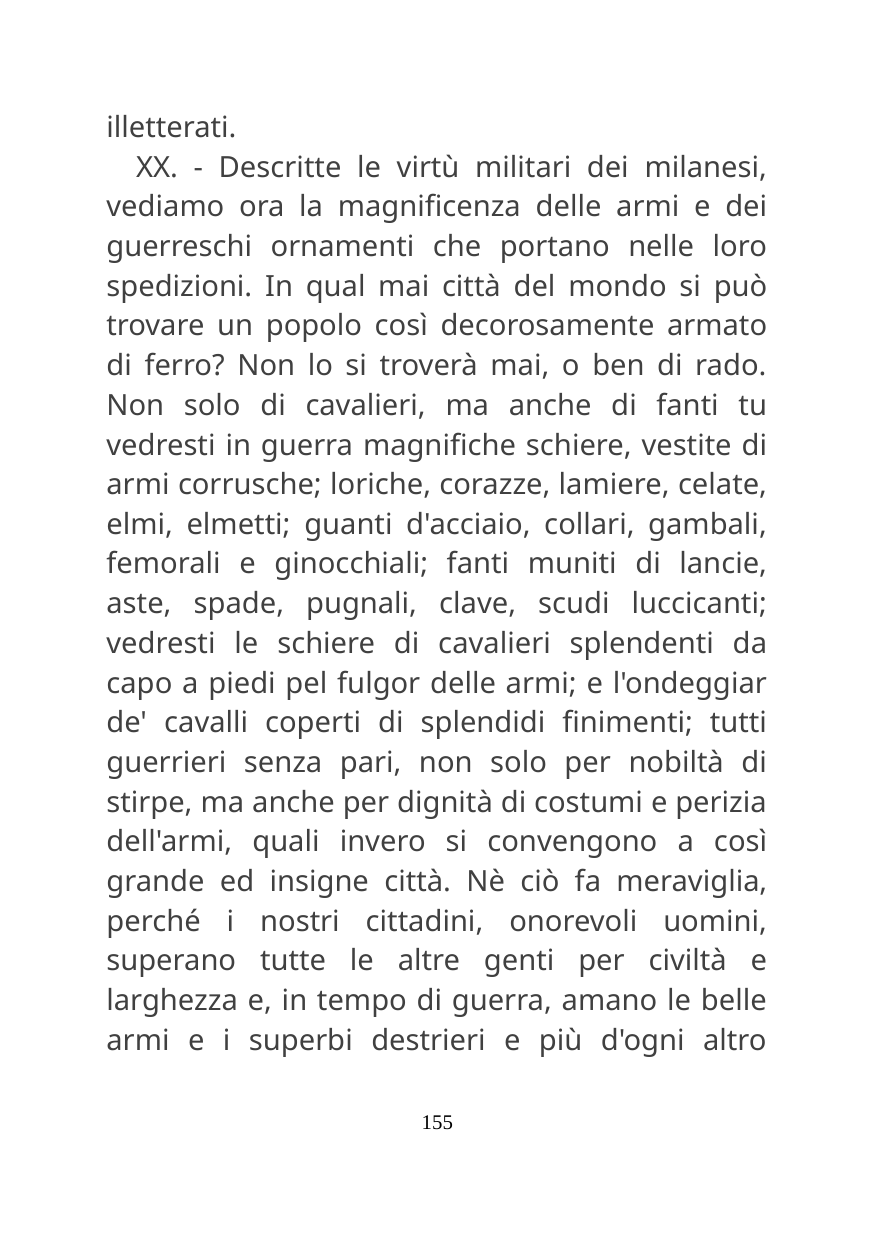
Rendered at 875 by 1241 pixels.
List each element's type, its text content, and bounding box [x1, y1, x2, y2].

text illetterati. [106, 106, 768, 146]
text XX. - Descritte le virtù militari dei milanesi, vediamo ora la magnificenza delle armi e dei guerreschi ornamenti che portano nelle loro spedizioni. In qual mai città del mondo si può trovare un popolo così decorosamente armato di ferro? Non lo si troverà mai, o ben di rado. Non solo di cavalieri, ma anche di fanti tu vedresti in guerra magnifiche schiere, vestite di armi corrusche; loriche, corazze, lamiere, celate, elmi, elmetti; guanti d'acciaio, collari, gambali, femorali e ginocchiali; fanti muniti di lancie, aste, spade, pugnali, clave, scudi luccicanti; vedresti le schiere di cavalieri splendenti da capo a piedi pel fulgor delle armi; e l'ondeggiar de' cavalli coperti di splendidi finimenti; tutti guerrieri senza pari, non solo per nobiltà di stirpe, ma anche per dignità di costumi e perizia dell'armi, quali invero si convengono a così grande ed insigne città. Nè ciò fa meraviglia, perché i nostri cittadini, onorevoli uomini, superano tutte le altre genti per civiltà e larghezza e, in tempo di guerra, amano le belle armi e i superbi destrieri e più d'ogni altro [106, 146, 768, 1059]
